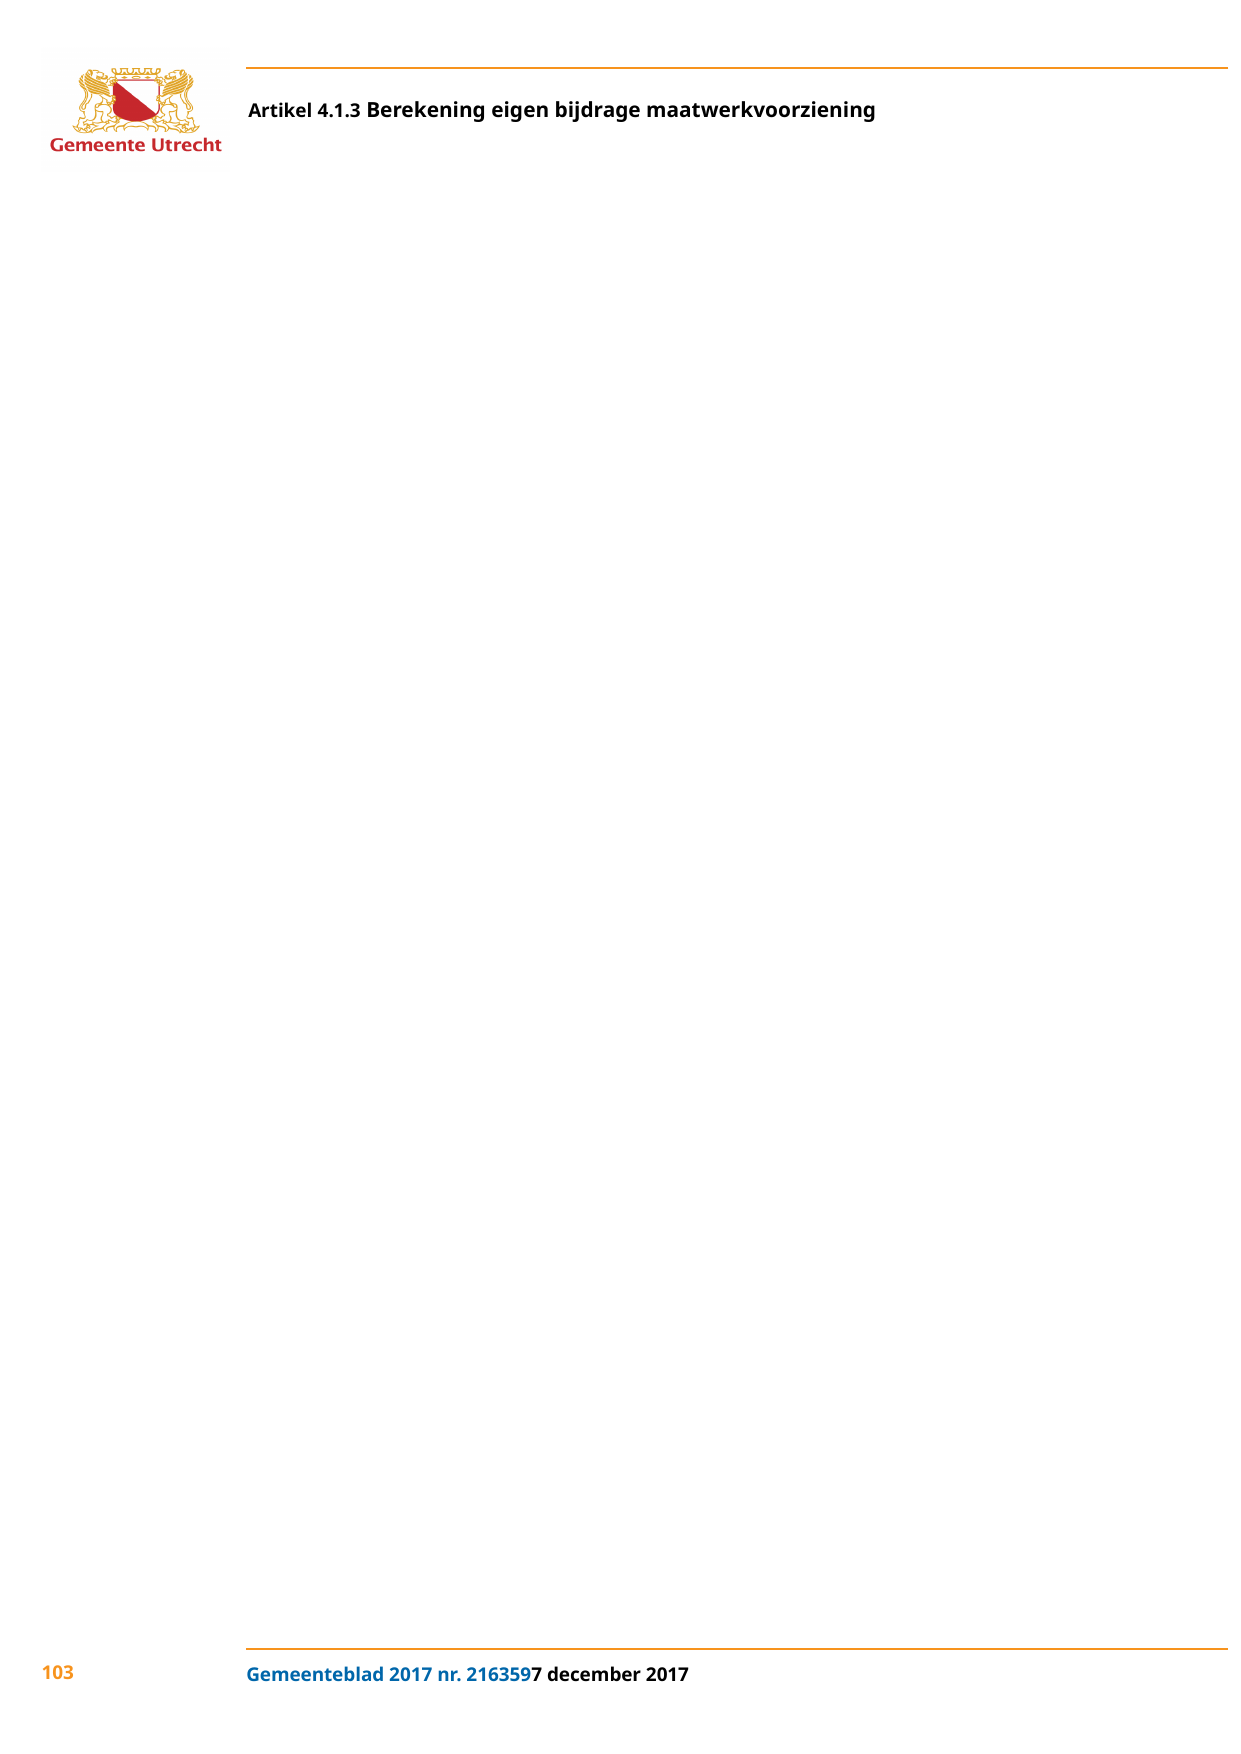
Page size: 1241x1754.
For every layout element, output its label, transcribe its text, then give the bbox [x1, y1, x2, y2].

text Artikel 4.1.3 Berekening eigen bijdrage maatwerkvoorziening [248, 95, 1152, 123]
picture [41, 47, 231, 172]
